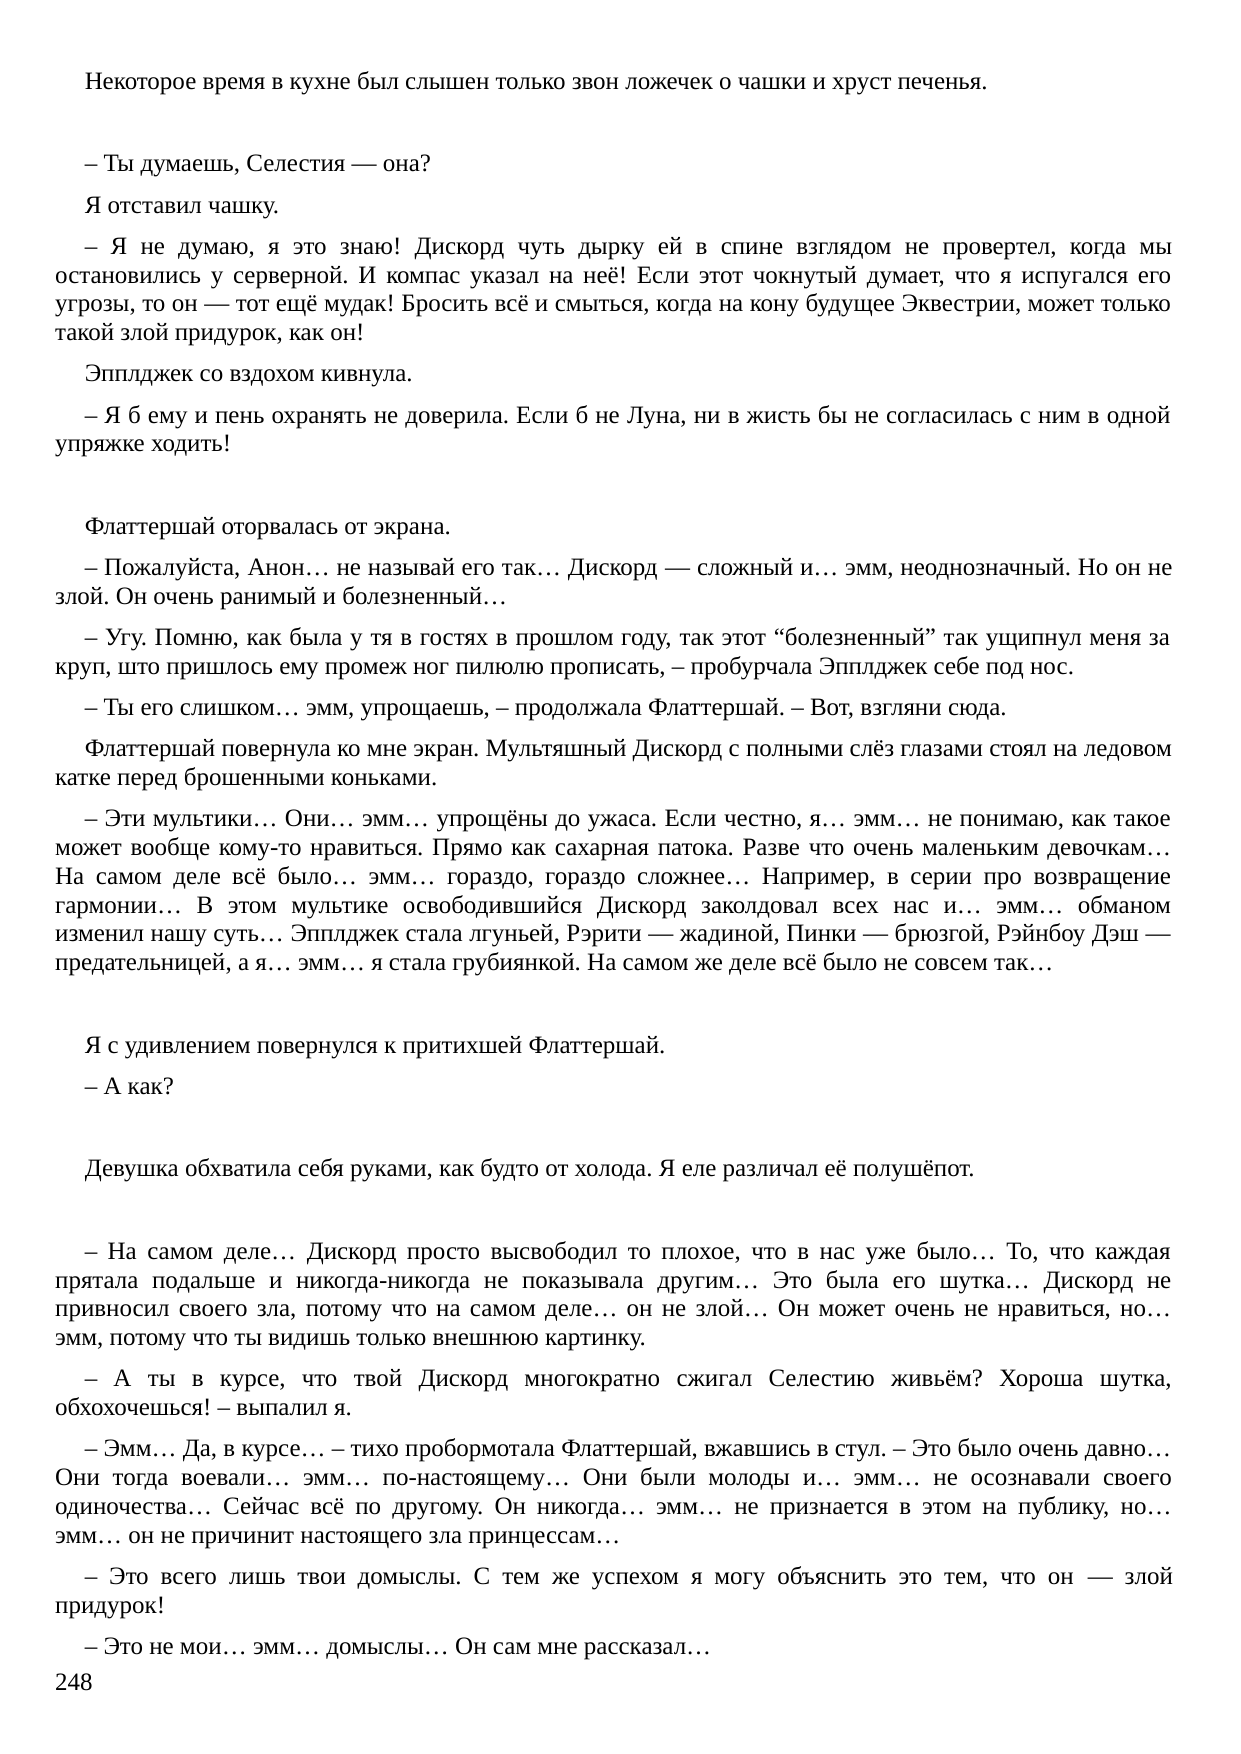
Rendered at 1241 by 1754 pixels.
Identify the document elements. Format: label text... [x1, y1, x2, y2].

text – Ты думаешь, Селестия — она? [55, 148, 1173, 177]
text – На самом деле… Дискорд просто высвободил то плохое, что в нас уже было… То, что каждая прятала подальше и никогда-никогда не показывала другим… Это была его шутка… Дискорд не привносил своего зла, потому что на самом деле… он не злой… Он может очень не нравиться, но… эмм, потому что ты видишь только внешнюю картинку. [55, 1236, 1173, 1351]
text – Пожалуйста, Анон… не называй его так… Дискорд — сложный и… эмм, неоднозначный. Но он не злой. Он очень ранимый и болезненный… [55, 552, 1173, 610]
text – Я не думаю, я это знаю! Дискорд чуть дырку ей в спине взглядом не провертел, когда мы остановились у серверной. И компас указал на неё! Если этот чокнутый думает, что я испугался его угрозы, то он — тот ещё мудак! Бросить всё и смыться, когда на кону будущее Эквестрии, может только такой злой придурок, как он! [55, 231, 1173, 346]
text – Ты его слишком… эмм, упрощаешь, – продолжала Флаттершай. – Вот, взгляни сюда. [55, 692, 1173, 721]
text – Это не мои… эмм… домыслы… Он сам мне рассказал… [55, 1631, 1173, 1660]
text – Угу. Помню, как была у тя в гостях в прошлом году, так этот “болезненный” так ущипнул меня за круп, што пришлось ему промеж ног пилюлю прописать, – пробурчала Эпплджек себе под нос. [55, 622, 1173, 680]
text Я отставил чашку. [55, 190, 1173, 218]
text – А ты в курсе, что твой Дискорд многократно сжигал Селестию живьём? Хороша шутка, обхохочешься! – выпалил я. [55, 1363, 1173, 1421]
text – Я б ему и пень охранять не доверила. Если б не Луна, ни в жисть бы не согласилась с ним в одной упряжке ходить! [55, 400, 1173, 457]
text – Эти мультики… Они… эмм… упрощёны до ужаса. Если честно, я… эмм… не понимаю, как такое может вообще кому-то нравиться. Прямо как сахарная патока. Разве что очень маленьким девочкам… На самом деле всё было… эмм… гораздо, гораздо сложнее… Например, в серии про возвращение гармонии… В этом мультике освободившийся Дискорд заколдовал всех нас и… эмм… обманом изменил нашу суть… Эпплджек стала лгуньей, Рэрити — жадиной, Пинки — брюзгой, Рэйнбоу Дэш — предательницей, а я… эмм… я стала грубиянкой. На самом же деле всё было не совсем так… [55, 803, 1173, 976]
text – Это всего лишь твои домыслы. С тем же успехом я могу объяснить это тем, что он — злой придурок! [55, 1561, 1173, 1618]
text Эпплджек со вздохом кивнула. [55, 358, 1173, 387]
text Некоторое время в кухне был слышен только звон ложечек о чашки и хруст печенья. [55, 66, 1173, 95]
text Флаттершай повернула ко мне экран. Мультяшный Дискорд с полными слёз глазами стоял на ледовом катке перед брошенными коньками. [55, 733, 1173, 791]
text Я с удивлением повернулся к притихшей Флаттершай. [55, 1030, 1173, 1058]
text Флаттершай оторвалась от экрана. [55, 511, 1173, 540]
text – Эмм… Да, в курсе… – тихо пробормотала Флаттершай, вжавшись в стул. – Это было очень давно… Они тогда воевали… эмм… по-настоящему… Они были молоды и… эмм… не осознавали своего одиночества… Сейчас всё по другому. Он никогда… эмм… не признается в этом на публику, но… эмм… он не причинит настоящего зла принцессам… [55, 1433, 1173, 1548]
text Девушка обхватила себя руками, как будто от холода. Я еле различал её полушёпот. [55, 1153, 1173, 1182]
text – А как? [55, 1071, 1173, 1100]
